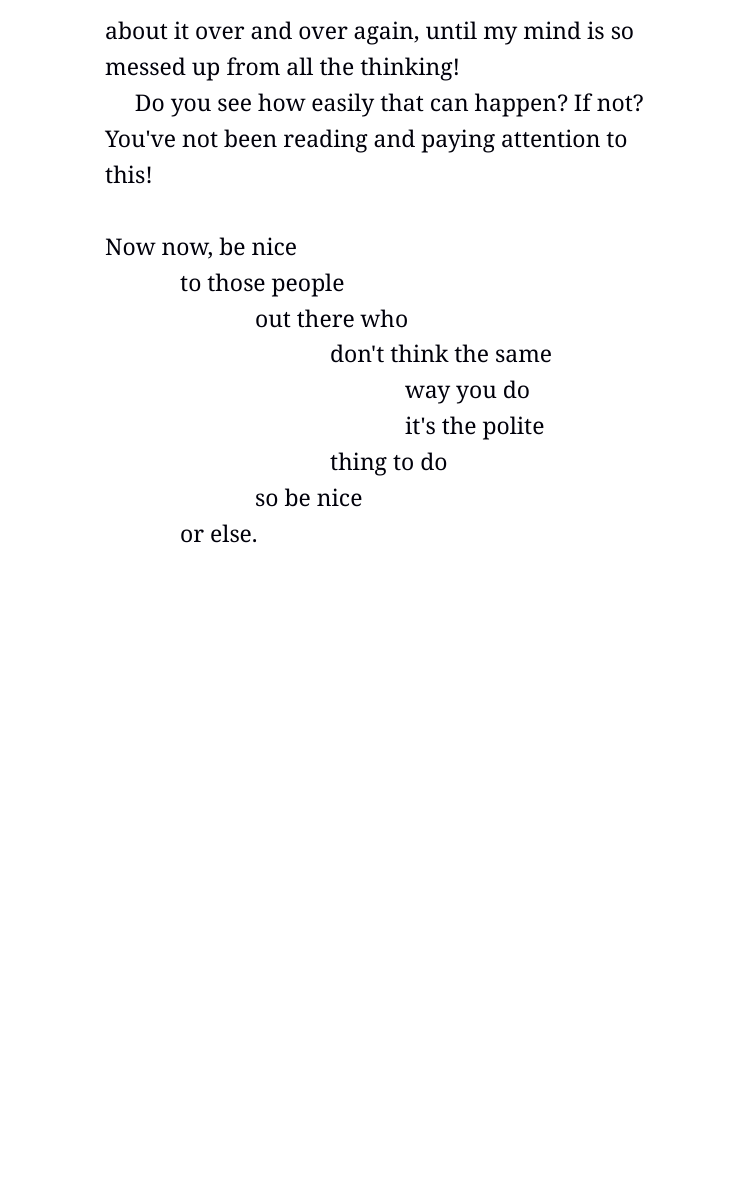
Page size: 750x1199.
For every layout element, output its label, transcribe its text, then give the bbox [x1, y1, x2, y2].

text it's the polite [105, 410, 645, 442]
text or else. [105, 518, 645, 549]
text Now now, be nice [105, 231, 645, 262]
text to those people [105, 267, 645, 298]
text thing to do [105, 446, 645, 477]
text out there who [105, 302, 645, 334]
text about it over and over again, until my mind is so messed up from all the thinking! [105, 15, 645, 82]
text way you do [105, 374, 645, 406]
text Do you see how easily that can happen? If not? You've not been reading and paying attention to this! [105, 87, 645, 190]
text don't think the same [105, 338, 645, 370]
text so be nice [105, 482, 645, 513]
